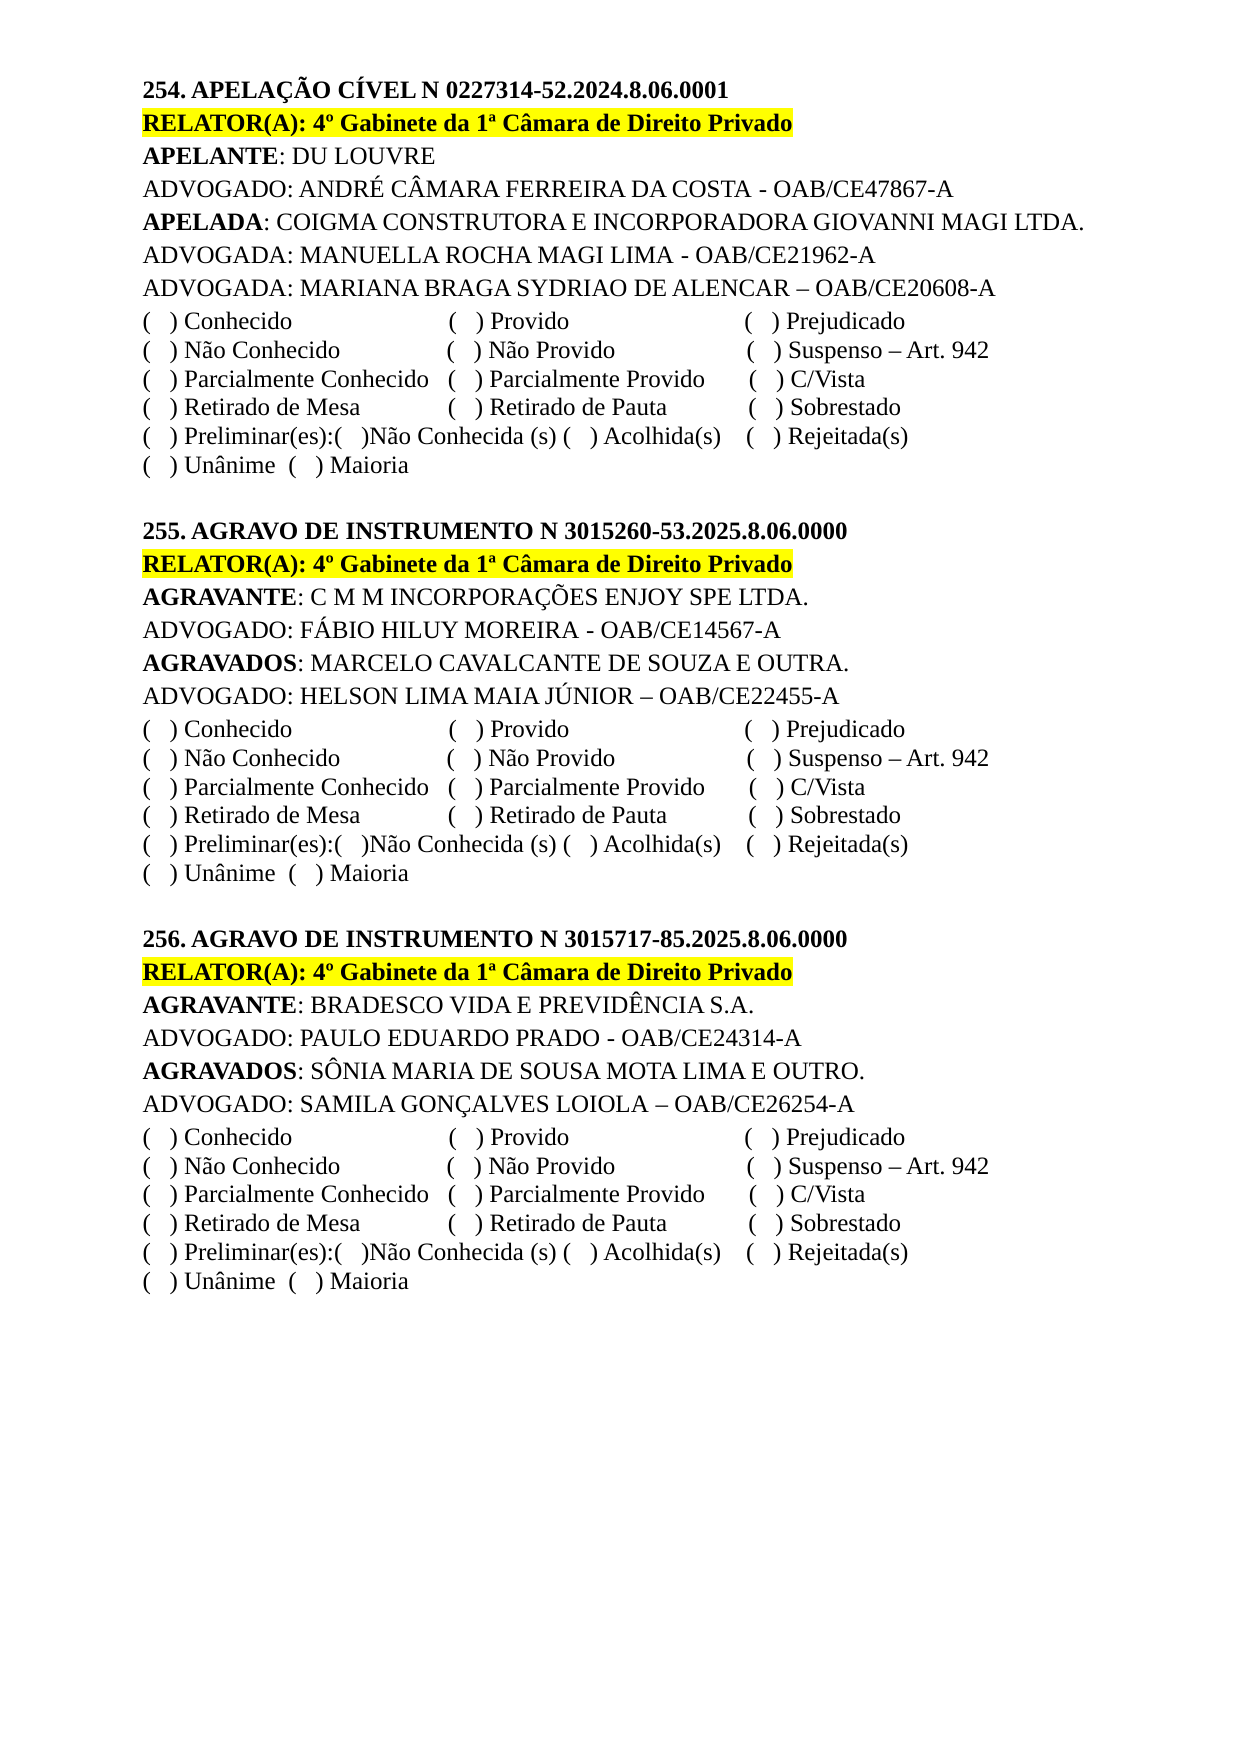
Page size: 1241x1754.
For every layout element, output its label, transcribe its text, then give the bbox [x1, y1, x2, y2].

text ( ) Retirado de Mesa ( ) Retirado de Pauta ( ) Sobrestado [142, 800, 1158, 829]
text ( ) Parcialmente Conhecido ( ) Parcialmente Provido ( ) C/Vista [142, 1179, 1158, 1208]
text ( ) Parcialmente Conhecido ( ) Parcialmente Provido ( ) C/Vista [142, 772, 1158, 800]
text 255. AGRAVO DE INSTRUMENTO N 3015260-53.2025.8.06.0000 RELATOR(A): 4º Gabinete da 1ª Câmara de Direito Privado AGRAVANTE: C M M INCORPORAÇÕES ENJOY SPE LTDA. ADVOGADO: FÁBIO HILUY MOREIRA - OAB/CE14567-A AGRAVADOS: MARCELO CAVALCANTE DE SOUZA E OUTRA. ADVOGADO: HELSON LIMA MAIA JÚNIOR – OAB/CE22455-A [142, 483, 1141, 710]
text ( ) Preliminar(es):( )Não Conhecida (s) ( ) Acolhida(s) ( ) Rejeitada(s) [142, 829, 1158, 858]
text ( ) Unânime ( ) Maioria [142, 450, 1141, 479]
text ( ) Não Conhecido ( ) Não Provido ( ) Suspenso – Art. 942 [142, 743, 1158, 772]
text ( ) Retirado de Mesa ( ) Retirado de Pauta ( ) Sobrestado [142, 1208, 1158, 1237]
text ( ) Parcialmente Conhecido ( ) Parcialmente Provido ( ) C/Vista [142, 364, 1158, 392]
text 254. APELAÇÃO CÍVEL N 0227314-52.2024.8.06.0001 RELATOR(A): 4º Gabinete da 1ª Câmara de Direito Privado APELANTE: DU LOUVRE ADVOGADO: ANDRÉ CÂMARA FERREIRA DA COSTA - OAB/CE47867-A APELADA: COIGMA CONSTRUTORA E INCORPORADORA GIOVANNI MAGI LTDA. ADVOGADA: MANUELLA ROCHA MAGI LIMA - OAB/CE21962-A ADVOGADA: MARIANA BRAGA SYDRIAO DE ALENCAR – OAB/CE20608-A [142, 75, 1141, 302]
text ( ) Preliminar(es):( )Não Conhecida (s) ( ) Acolhida(s) ( ) Rejeitada(s) [142, 1237, 1158, 1266]
text ( ) Unânime ( ) Maioria 256. AGRAVO DE INSTRUMENTO N 3015717-85.2025.8.06.0000 RELATOR(A): 4º Gabinete da 1ª Câmara de Direito Privado AGRAVANTE: BRADESCO VIDA E PREVIDÊNCIA S.A. ADVOGADO: PAULO EDUARDO PRADO - OAB/CE24314-A AGRAVADOS: SÔNIA MARIA DE SOUSA MOTA LIMA E OUTRO. ADVOGADO: SAMILA GONÇALVES LOIOLA – OAB/CE26254-A [142, 858, 1141, 1118]
text ( ) Conhecido ( ) Provido ( ) Prejudicado [142, 1122, 1141, 1151]
text ( ) Retirado de Mesa ( ) Retirado de Pauta ( ) Sobrestado [142, 392, 1158, 421]
text ( ) Preliminar(es):( )Não Conhecida (s) ( ) Acolhida(s) ( ) Rejeitada(s) [142, 421, 1158, 450]
text ( ) Não Conhecido ( ) Não Provido ( ) Suspenso – Art. 942 [142, 1151, 1158, 1179]
text ( ) Não Conhecido ( ) Não Provido ( ) Suspenso – Art. 942 [142, 335, 1158, 364]
text ( ) Conhecido ( ) Provido ( ) Prejudicado [142, 306, 1141, 335]
text ( ) Conhecido ( ) Provido ( ) Prejudicado [142, 714, 1141, 743]
text ( ) Unânime ( ) Maioria [142, 1266, 1141, 1361]
